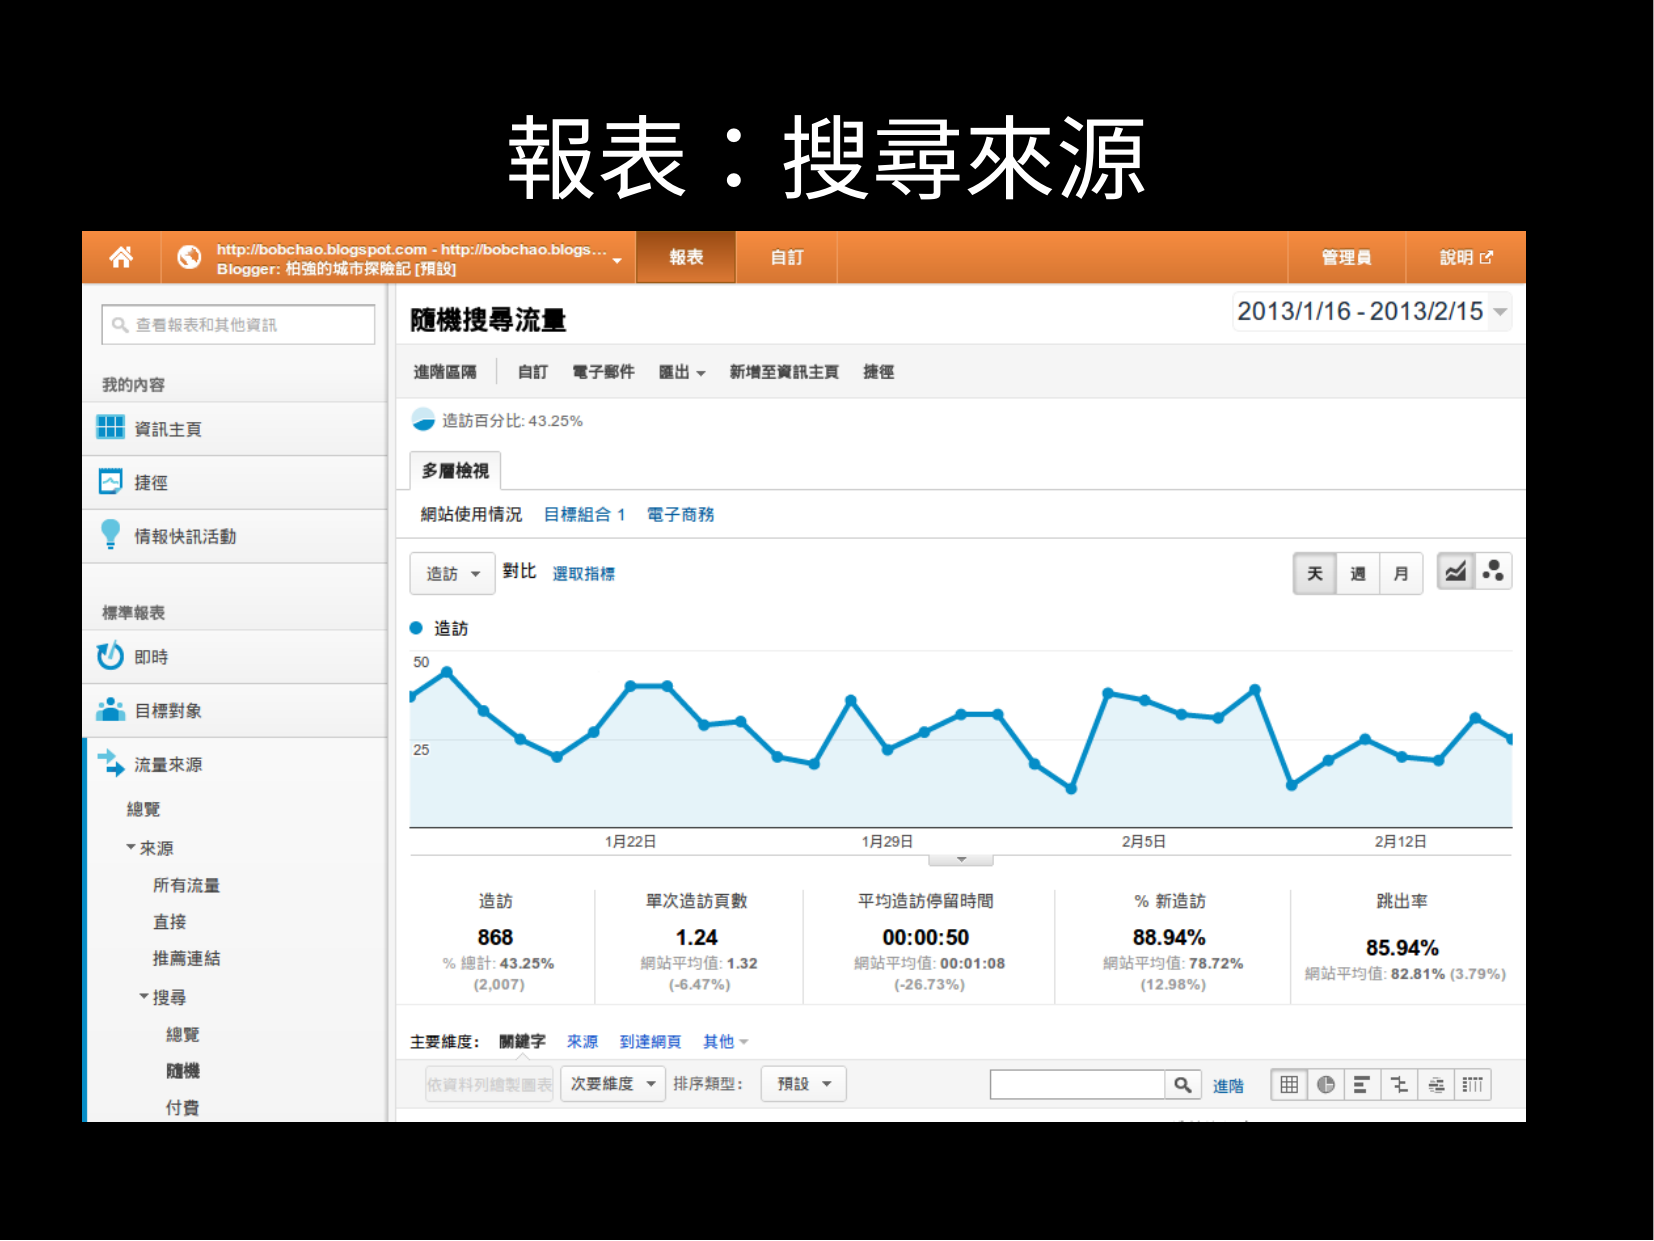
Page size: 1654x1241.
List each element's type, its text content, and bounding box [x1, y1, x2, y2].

title 報表：搜尋來源 [82, 49, 1571, 257]
picture [82, 231, 1526, 1123]
